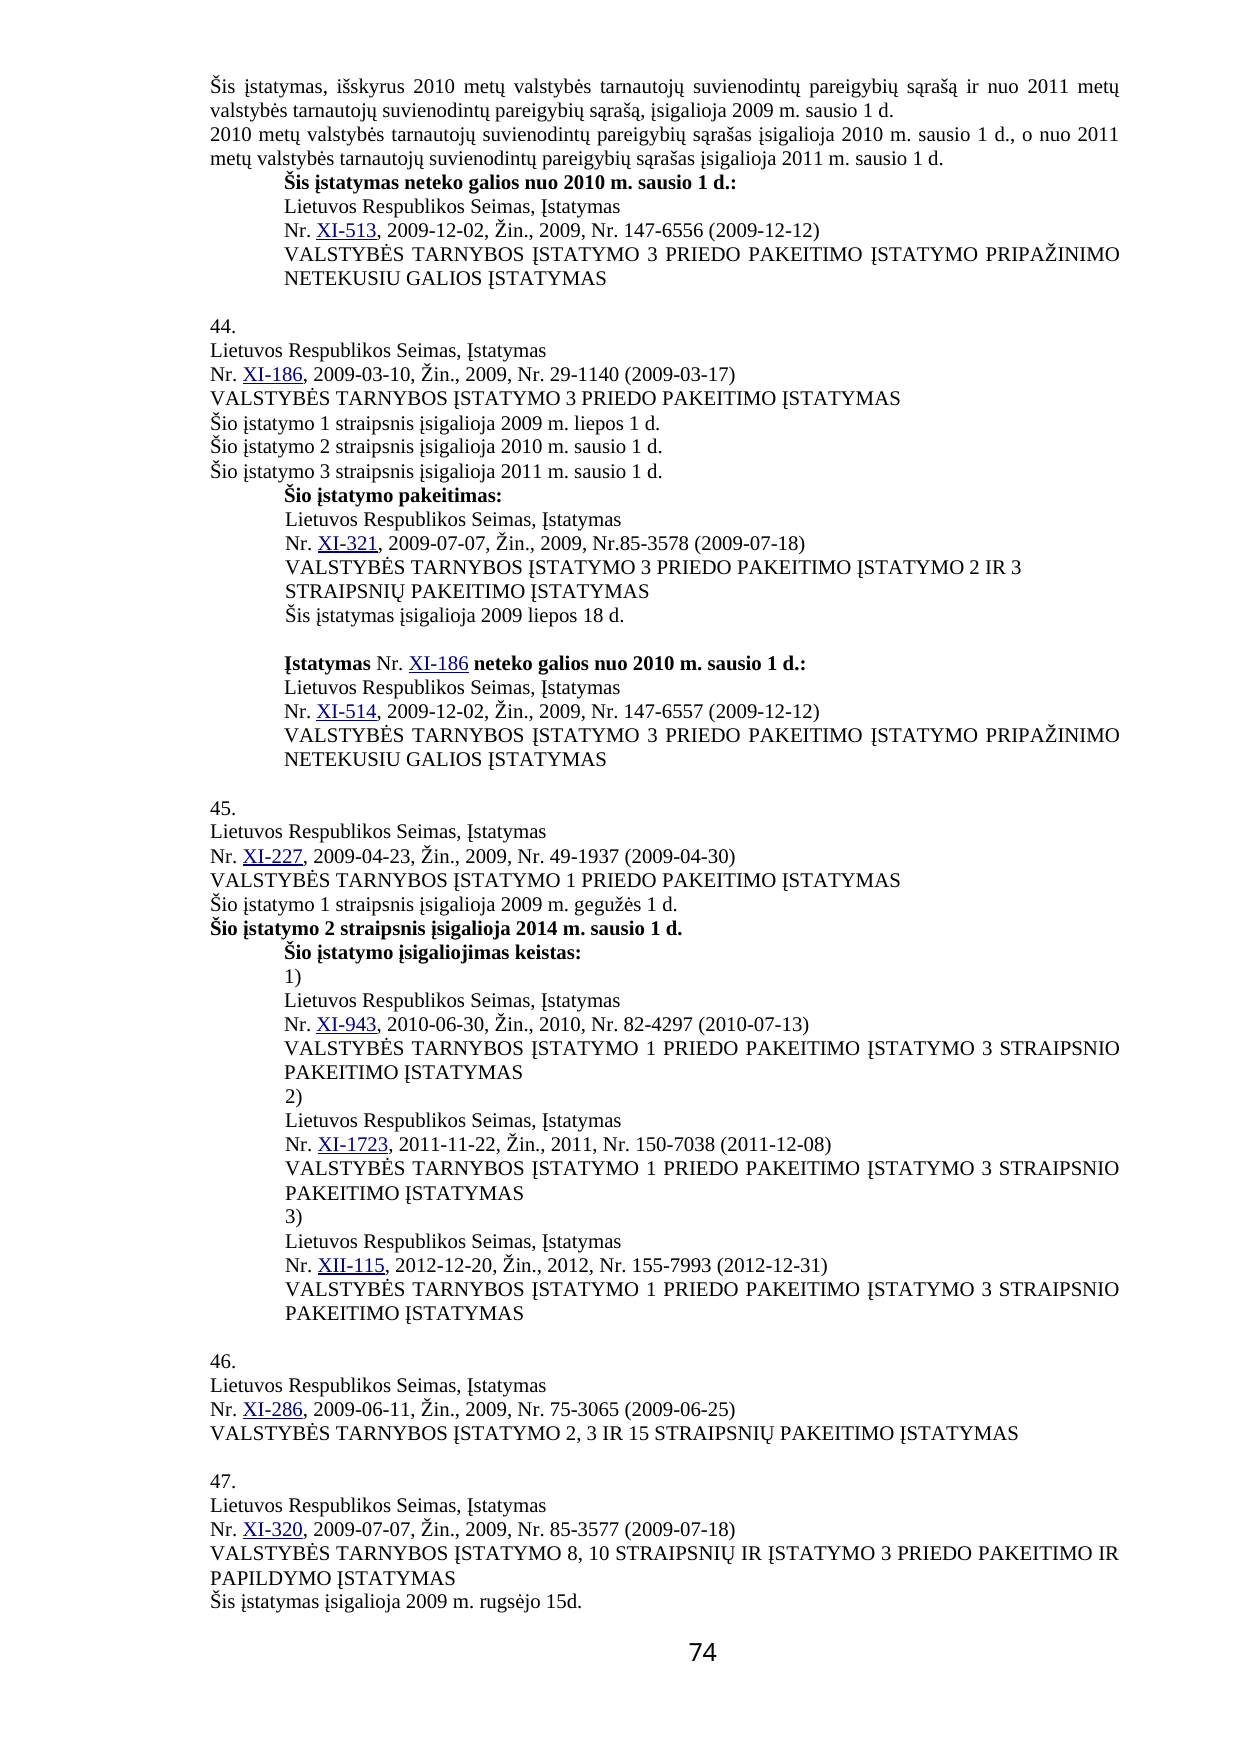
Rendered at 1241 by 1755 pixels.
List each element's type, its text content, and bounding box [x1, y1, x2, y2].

text VALSTYBĖS TARNYBOS ĮSTATYMO 8, 10 STRAIPSNIŲ IR ĮSTATYMO 3 PRIEDO PAKEITIMO IR PAPILDYMO ĮSTATYMAS [210, 1541, 1120, 1589]
text Šio įstatymo įsigaliojimas keistas: [210, 940, 1120, 964]
text Nr. XI-513, 2009-12-02, Žin., 2009, Nr. 147-6556 (2009-12-12) [210, 218, 1120, 242]
text Lietuvos Respublikos Seimas, Įstatymas [210, 507, 1120, 531]
text Nr. XI-321, 2009-07-07, Žin., 2009, Nr.85-3578 (2009-07-18) [210, 531, 1120, 555]
text Nr. XI-227, 2009-04-23, Žin., 2009, Nr. 49-1937 (2009-04-30) [210, 843, 1120, 868]
text Šio įstatymo 2 straipsnis įsigalioja 2010 m. sausio 1 d. [210, 434, 1120, 458]
text Lietuvos Respublikos Seimas, Įstatymas [285, 1108, 1120, 1132]
text VALSTYBĖS TARNYBOS ĮSTATYMO 1 PRIEDO PAKEITIMO ĮSTATYMO 3 STRAIPSNIO PAKEITIMO ĮSTATYMAS [285, 1156, 1120, 1204]
text Lietuvos Respublikos Seimas, Įstatymas [210, 1228, 1120, 1253]
text Nr. XI-320, 2009-07-07, Žin., 2009, Nr. 85-3577 (2009-07-18) [210, 1517, 1120, 1541]
text Šis įstatymas įsigalioja 2009 liepos 18 d. [285, 603, 1120, 627]
text Nr. XI-1723, 2011-11-22, Žin., 2011, Nr. 150-7038 (2011-12-08) [285, 1132, 1120, 1156]
text Nr. XI-186, 2009-03-10, Žin., 2009, Nr. 29-1140 (2009-03-17) [210, 362, 1120, 386]
text 2) [285, 1084, 1120, 1108]
text VALSTYBĖS TARNYBOS ĮSTATYMO 1 PRIEDO PAKEITIMO ĮSTATYMO 3 STRAIPSNIO PAKEITIMO ĮSTATYMAS [285, 1277, 1120, 1325]
text Įstatymas Nr. XI-186 neteko galios nuo 2010 m. sausio 1 d.: [210, 651, 1120, 675]
text Lietuvos Respublikos Seimas, Įstatymas [210, 1493, 1120, 1517]
text Nr. XI-286, 2009-06-11, Žin., 2009, Nr. 75-3065 (2009-06-25) [210, 1397, 1120, 1421]
text Lietuvos Respublikos Seimas, Įstatymas [210, 819, 1120, 843]
text VALSTYBĖS TARNYBOS ĮSTATYMO 3 PRIEDO PAKEITIMO ĮSTATYMO PRIPAŽINIMO NETEKUSIU GALIOS ĮSTATYMAS [284, 242, 1120, 290]
text 47. [210, 1469, 1120, 1493]
text Nr. XI-943, 2010-06-30, Žin., 2010, Nr. 82-4297 (2010-07-13) [210, 1012, 1120, 1036]
text VALSTYBĖS TARNYBOS ĮSTATYMO 3 PRIEDO PAKEITIMO ĮSTATYMAS [210, 386, 1120, 410]
text 45. [210, 795, 1120, 819]
text VALSTYBĖS TARNYBOS ĮSTATYMO 2, 3 IR 15 STRAIPSNIŲ PAKEITIMO ĮSTATYMAS [210, 1421, 1120, 1445]
text Nr. XII-115, 2012-12-20, Žin., 2012, Nr. 155-7993 (2012-12-31) [210, 1253, 1120, 1277]
text Šis įstatymas įsigalioja 2009 m. rugsėjo 15d. [210, 1589, 1120, 1613]
text 3) [210, 1204, 1120, 1228]
text VALSTYBĖS TARNYBOS ĮSTATYMO 3 PRIEDO PAKEITIMO ĮSTATYMO PRIPAŽINIMO NETEKUSIU GALIOS ĮSTATYMAS [284, 723, 1120, 771]
text 1) [210, 964, 1120, 988]
text Nr. XI-514, 2009-12-02, Žin., 2009, Nr. 147-6557 (2009-12-12) [210, 699, 1120, 723]
text Šis įstatymas, išskyrus 2010 metų valstybės tarnautojų suvienodintų pareigybių sąrašą ir nuo 2011 metų valstybės tarnautojų suvienodintų pareigybių sąrašą, įsigalioja 2009 m. sausio 1 d. [210, 73, 1120, 122]
text VALSTYBĖS TARNYBOS ĮSTATYMO 3 PRIEDO PAKEITIMO ĮSTATYMO 2 IR 3 STRAIPSNIŲ PAKEITIMO ĮSTATYMAS [285, 555, 1120, 603]
text Šio įstatymo 1 straipsnis įsigalioja 2009 m. gegužės 1 d. [210, 892, 1121, 916]
text VALSTYBĖS TARNYBOS ĮSTATYMO 1 PRIEDO PAKEITIMO ĮSTATYMAS [210, 868, 1120, 892]
text Lietuvos Respublikos Seimas, Įstatymas [210, 194, 1120, 218]
text Lietuvos Respublikos Seimas, Įstatymas [210, 675, 1120, 699]
text Šio įstatymo 1 straipsnis įsigalioja 2009 m. liepos 1 d. [210, 410, 1120, 434]
text 2010 metų valstybės tarnautojų suvienodintų pareigybių sąrašas įsigalioja 2010 m. sausio 1 d., o nuo 2011 metų valstybės tarnautojų suvienodintų pareigybių sąrašas įsigalioja 2011 m. sausio 1 d. [210, 122, 1120, 170]
text Šis įstatymas neteko galios nuo 2010 m. sausio 1 d.: [210, 170, 1120, 194]
text VALSTYBĖS TARNYBOS ĮSTATYMO 1 PRIEDO PAKEITIMO ĮSTATYMO 3 STRAIPSNIO PAKEITIMO ĮSTATYMAS [284, 1036, 1120, 1084]
text Šio įstatymo 2 straipsnis įsigalioja 2014 m. sausio 1 d. [210, 916, 1121, 940]
text Lietuvos Respublikos Seimas, Įstatymas [210, 1373, 1120, 1397]
text 44. [210, 314, 1120, 338]
text Šio įstatymo pakeitimas: [210, 483, 1120, 507]
text Lietuvos Respublikos Seimas, Įstatymas [210, 988, 1120, 1012]
text Šio įstatymo 3 straipsnis įsigalioja 2011 m. sausio 1 d. [210, 458, 1120, 483]
text 46. [210, 1349, 1120, 1373]
text Lietuvos Respublikos Seimas, Įstatymas [210, 338, 1120, 362]
